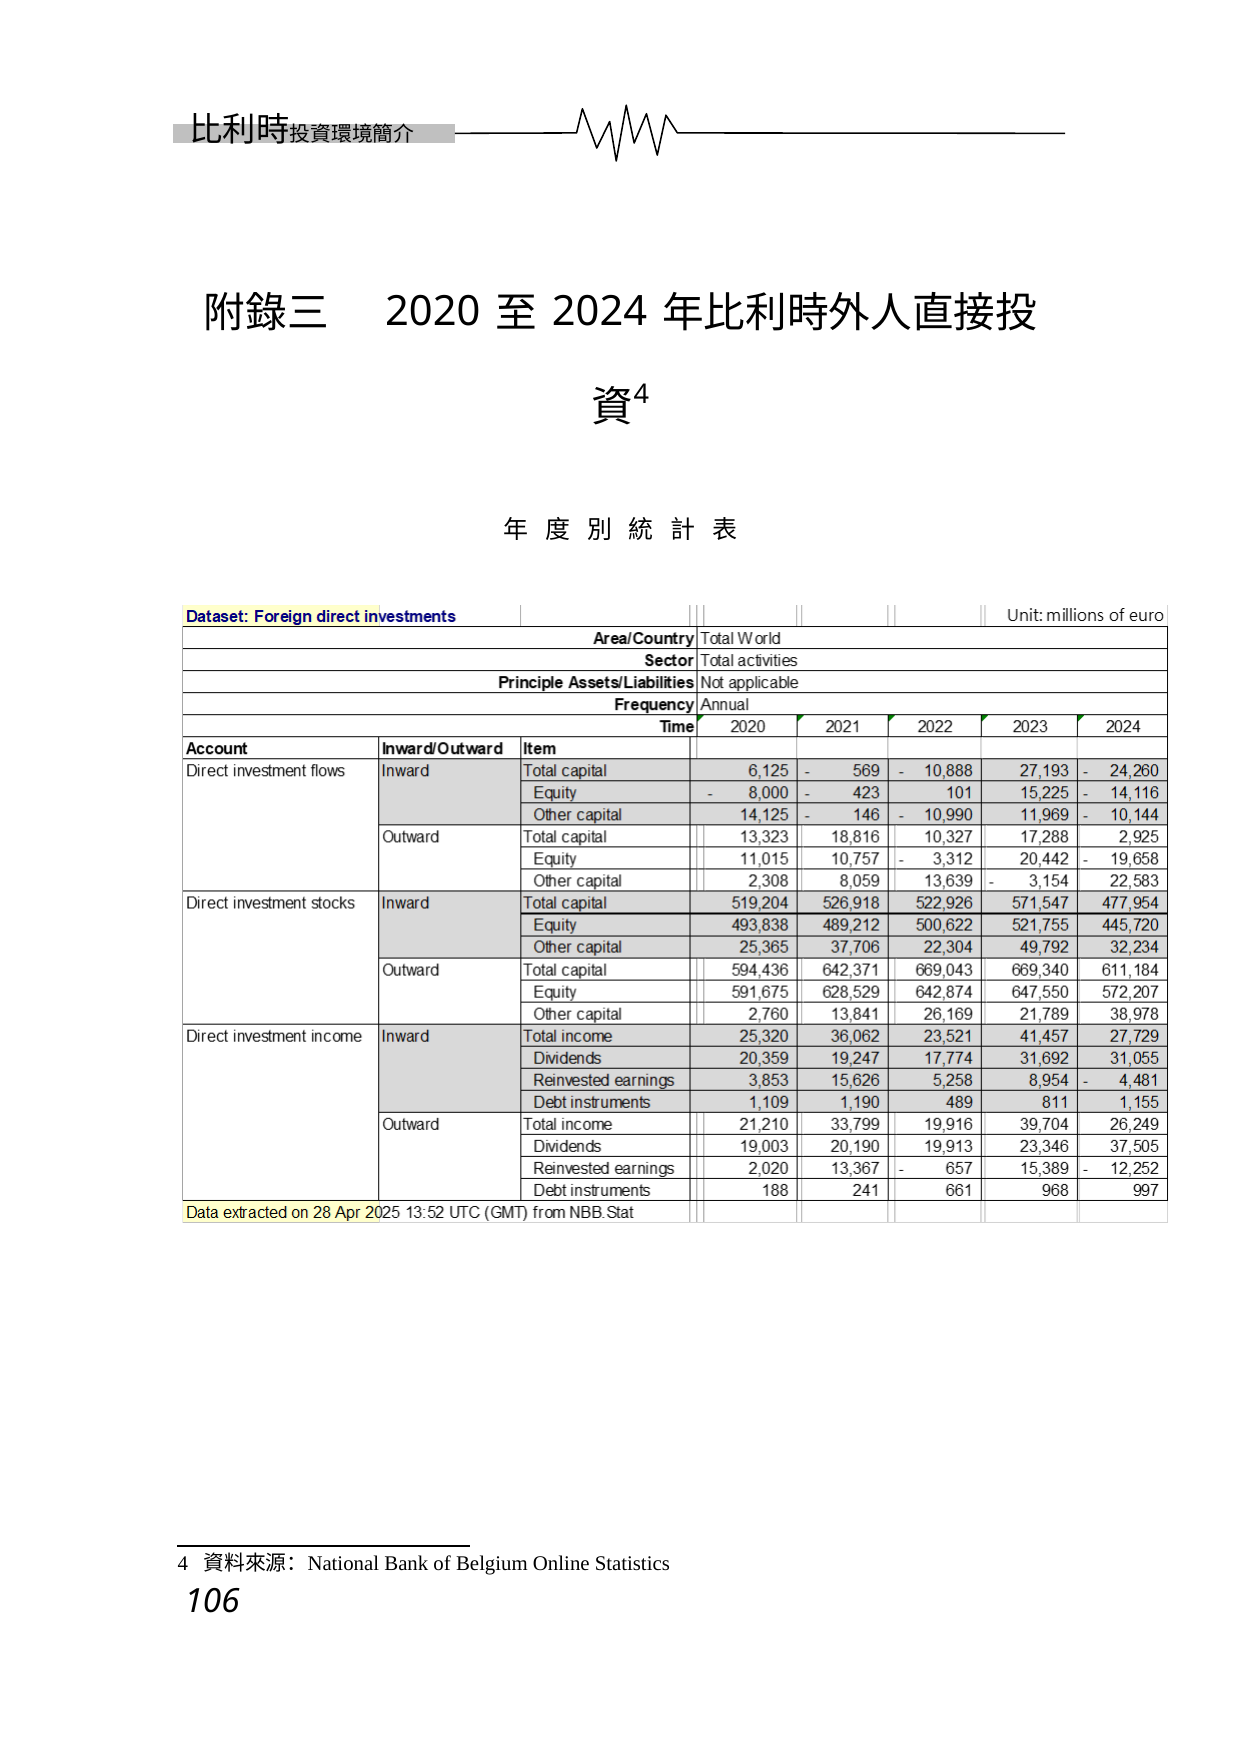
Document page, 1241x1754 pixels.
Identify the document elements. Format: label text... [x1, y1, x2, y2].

text 資料來源：National Bank of Belgium Online Statistics [177, 1547, 1063, 1577]
text 附錄三 2020至2024年比利時外人直接投資 [183, 236, 1058, 424]
picture [182, 605, 1169, 1224]
text 年度別統計表 [183, 486, 1058, 549]
